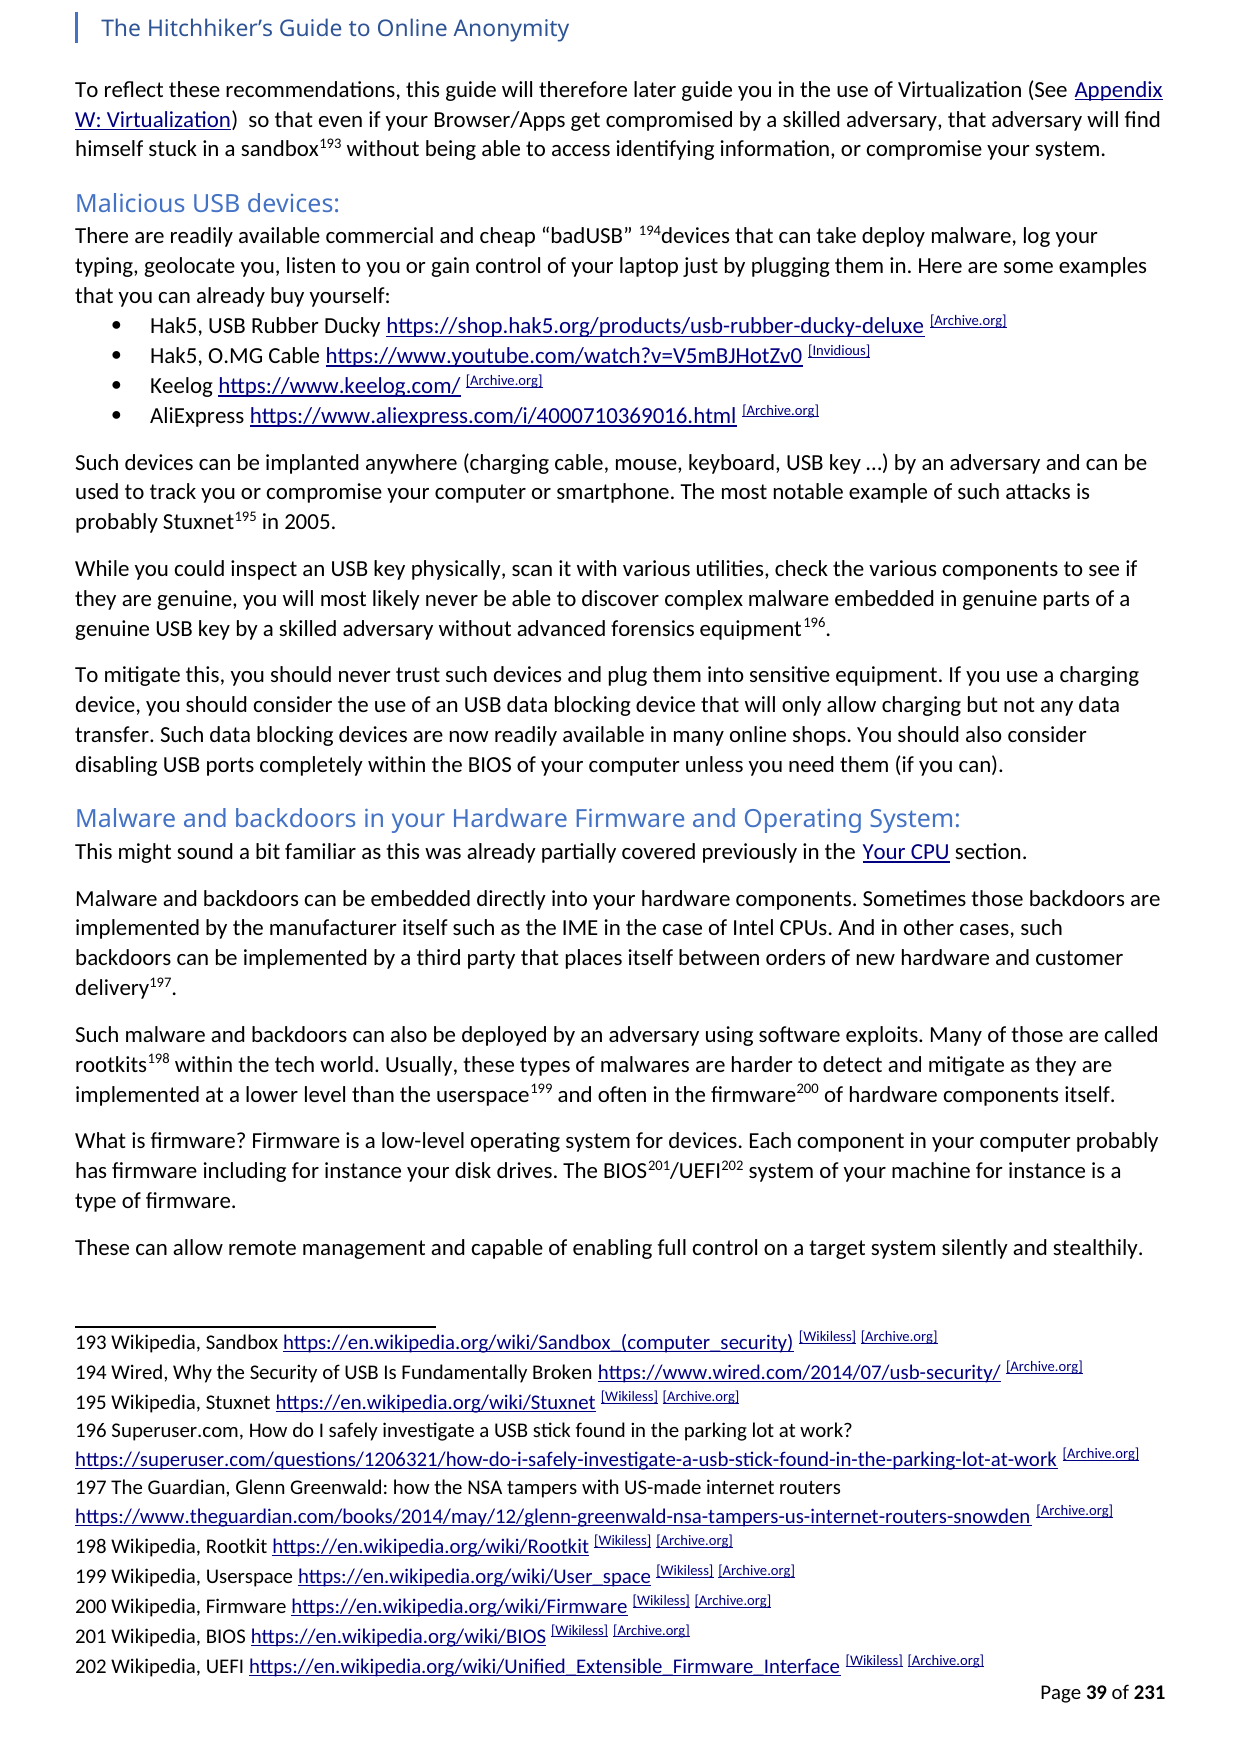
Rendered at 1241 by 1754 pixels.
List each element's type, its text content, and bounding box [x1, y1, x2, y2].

text Wikipedia, Stuxnet https://en.wikipedia.org/wiki/Stuxnet [Wikiless] [Archive.org] [75, 1387, 1165, 1415]
text To mitigate this, you should never trust such devices and plug them into sensitive equipment. If you use a charging device, you should consider the use of an USB data blocking device that will only allow charging but not any data transfer. Such data blocking devices are now readily available in many online shops. You should also consider disabling USB ports completely within the BIOS of your computer unless you need them (if you can). [75, 660, 1165, 778]
text This might sound a bit familiar as this was already partially covered previously in the Your CPU section. [75, 837, 1165, 865]
text Wikipedia, BIOS https://en.wikipedia.org/wiki/BIOS [Wikiless] [Archive.org] [75, 1621, 1165, 1649]
subtitle Malware and backdoors in your Hardware Firmware and Operating System: [75, 801, 1165, 835]
text Wikipedia, Userspace https://en.wikipedia.org/wiki/User_space [Wikiless] [Archive.org] [75, 1561, 1165, 1589]
text Malware and backdoors can be embedded directly into your hardware components. Sometimes those backdoors are implemented by the manufacturer itself such as the IME in the case of Intel CPUs. And in other cases, such backdoors can be implemented by a third party that places itself between orders of new hardware and customer delivery. [75, 884, 1165, 1001]
text These can allow remote management and capable of enabling full control on a target system silently and stealthily. [75, 1233, 1165, 1261]
list Hak5, O.MG Cable https://www.youtube.com/watch?v=V5mBJHotZv0 [Invidious] [112, 341, 1165, 369]
list AliExpress https://www.aliexpress.com/i/4000710369016.html [Archive.org] [112, 401, 1165, 429]
text Such devices can be implanted anywhere (charging cable, mouse, keyboard, USB key …) by an adversary and can be used to track you or compromise your computer or smartphone. The most notable example of such attacks is probably Stuxnet in 2005. [75, 448, 1165, 535]
text To reflect these recommendations, this guide will therefore later guide you in the use of Virtualization (See Appendix W: Virtualization) so that even if your Browser/Apps get compromised by a skilled adversary, that adversary will find himself stuck in a sandbox without being able to access identifying information, or compromise your system. [75, 75, 1165, 163]
text Such malware and backdoors can also be deployed by an adversary using software exploits. Many of those are called rootkits within the tech world. Usually, these types of malwares are harder to detect and mitigate as they are implemented at a lower level than the userspace and often in the firmware of hardware components itself. [75, 1020, 1165, 1108]
list Hak5, USB Rubber Ducky https://shop.hak5.org/products/usb-rubber-ducky-deluxe [Archive.org] [112, 311, 1165, 339]
text Wired, Why the Security of USB Is Fundamentally Broken https://www.wired.com/2014/07/usb-security/ [Archive.org] [75, 1357, 1165, 1385]
text Wikipedia, Rootkit https://en.wikipedia.org/wiki/Rootkit [Wikiless] [Archive.org] [75, 1531, 1165, 1559]
text There are readily available commercial and cheap “badUSB” devices that can take deploy malware, log your typing, geolocate you, listen to you or gain control of your laptop just by plugging them in. Here are some examples that you can already buy yourself: [75, 222, 1165, 309]
text The Guardian, Glenn Greenwald: how the NSA tampers with US-made internet routers https://www.theguardian.com/books/2014/may/12/glenn-greenwald-nsa-tampers-us-internet-routers-snowden [Archive.org] [75, 1474, 1165, 1529]
subtitle Malicious USB devices: [75, 185, 1165, 219]
list Keelog https://www.keelog.com/ [Archive.org] [112, 371, 1165, 399]
text Wikipedia, UEFI https://en.wikipedia.org/wiki/Unified_Extensible_Firmware_Interface [Wikiless] [Archive.org] [75, 1651, 1165, 1679]
text Wikipedia, Firmware https://en.wikipedia.org/wiki/Firmware [Wikiless] [Archive.org] [75, 1591, 1165, 1619]
text Wikipedia, Sandbox https://en.wikipedia.org/wiki/Sandbox_(computer_security) [Wikiless] [Archive.org] [75, 1327, 1165, 1355]
text Superuser.com, How do I safely investigate a USB stick found in the parking lot at work? https://superuser.com/questions/1206321/how-do-i-safely-investigate-a-usb-stick-found-in-the-parking-lot-at-work [Archive.org] [75, 1417, 1165, 1472]
text While you could inspect an USB key physically, scan it with various utilities, check the various components to see if they are genuine, you will most likely never be able to discover complex malware embedded in genuine parts of a genuine USB key by a skilled adversary without advanced forensics equipment. [75, 554, 1165, 642]
text What is firmware? Firmware is a low-level operating system for devices. Each component in your computer probably has firmware including for instance your disk drives. The BIOS/UEFI system of your machine for instance is a type of firmware. [75, 1126, 1165, 1214]
